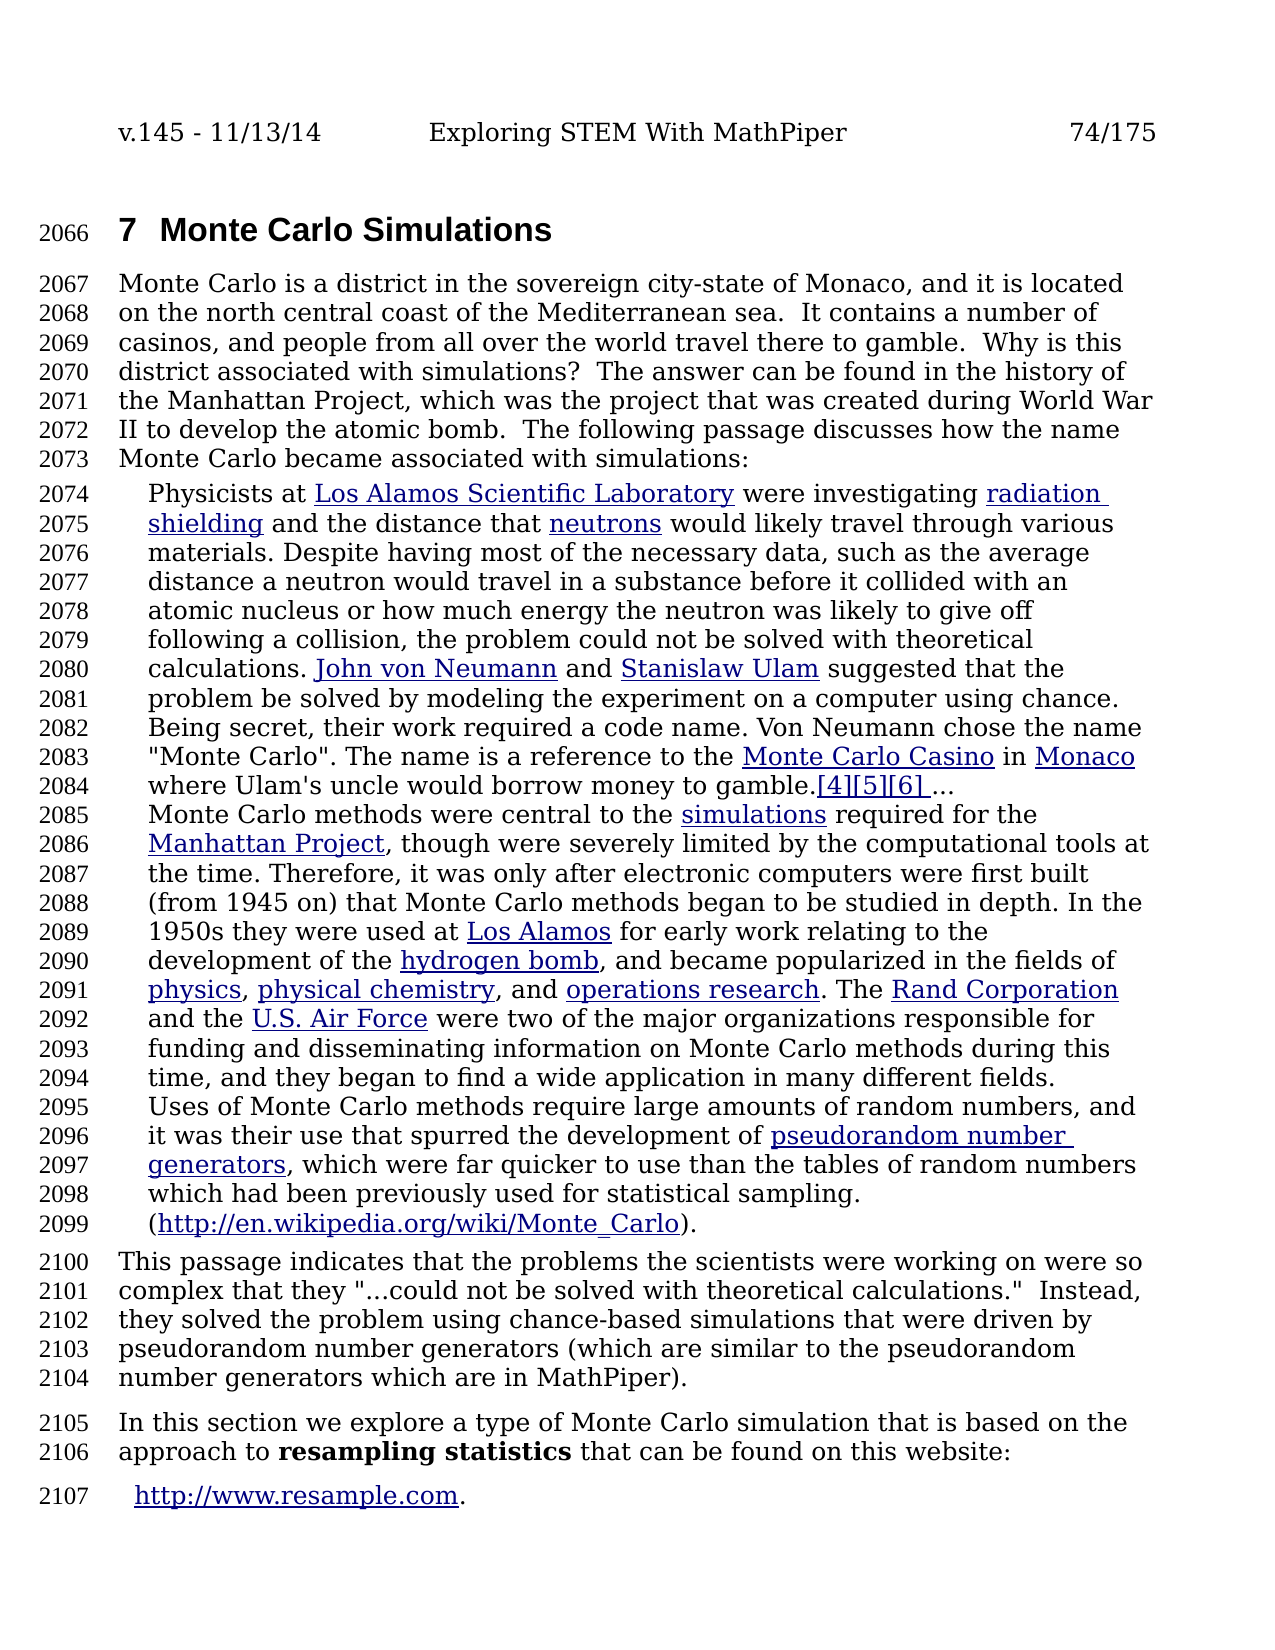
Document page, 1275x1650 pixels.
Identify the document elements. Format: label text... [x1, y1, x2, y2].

text This passage indicates that the problems the scientists were working on were so complex that they "...could not be solved with theoretical calculations." Instead, they solved the problem using chance-based simulations that were driven by pseudorandom number generators (which are similar to the pseudorandom number generators which are in MathPiper). [118, 1247, 1157, 1393]
text http://www.resample.com. [118, 1481, 1157, 1510]
text Uses of Monte Carlo methods require large amounts of random numbers, and it was their use that spurred the development of pseudorandom number generators, which were far quicker to use than the tables of random numbers which had been previously used for statistical sampling. (http://en.wikipedia.org/wiki/Monte_Carlo). [148, 1092, 1157, 1238]
text Physicists at Los Alamos Scientific Laboratory were investigating radiation shielding and the distance that neutrons would likely travel through various materials. Despite having most of the necessary data, such as the average distance a neutron would travel in a substance before it collided with an atomic nucleus or how much energy the neutron was likely to give off following a collision, the problem could not be solved with theoretical calculations. John von Neumann and Stanislaw Ulam suggested that the problem be solved by modeling the experiment on a computer using chance. Being secret, their work required a code name. Von Neumann chose the name "Monte Carlo". The name is a reference to the Monte Carlo Casino in Monaco where Ulam's uncle would borrow money to gamble.[4][5][6] ... [148, 479, 1157, 800]
text Monte Carlo methods were central to the simulations required for the Manhattan Project, though were severely limited by the computational tools at the time. Therefore, it was only after electronic computers were first built (from 1945 on) that Monte Carlo methods began to be studied in depth. In the 1950s they were used at Los Alamos for early work relating to the development of the hydrogen bomb, and became popularized in the fields of physics, physical chemistry, and operations research. The Rand Corporation and the U.S. Air Force were two of the major organizations responsible for funding and disseminating information on Monte Carlo methods during this time, and they began to find a wide application in many different fields. [148, 800, 1157, 1092]
subtitle Monte Carlo Simulations [118, 210, 1157, 248]
text In this section we explore a type of Monte Carlo simulation that is based on the approach to resampling statistics that can be found on this website: [118, 1408, 1157, 1466]
text Monte Carlo is a district in the sovereign city-state of Monaco, and it is located on the north central coast of the Mediterranean sea. It contains a number of casinos, and people from all over the world travel there to gamble. Why is this district associated with simulations? The answer can be found in the history of the Manhattan Project, which was the project that was created during World War II to develop the atomic bomb. The following passage discusses how the name Monte Carlo became associated with simulations: [118, 269, 1157, 473]
